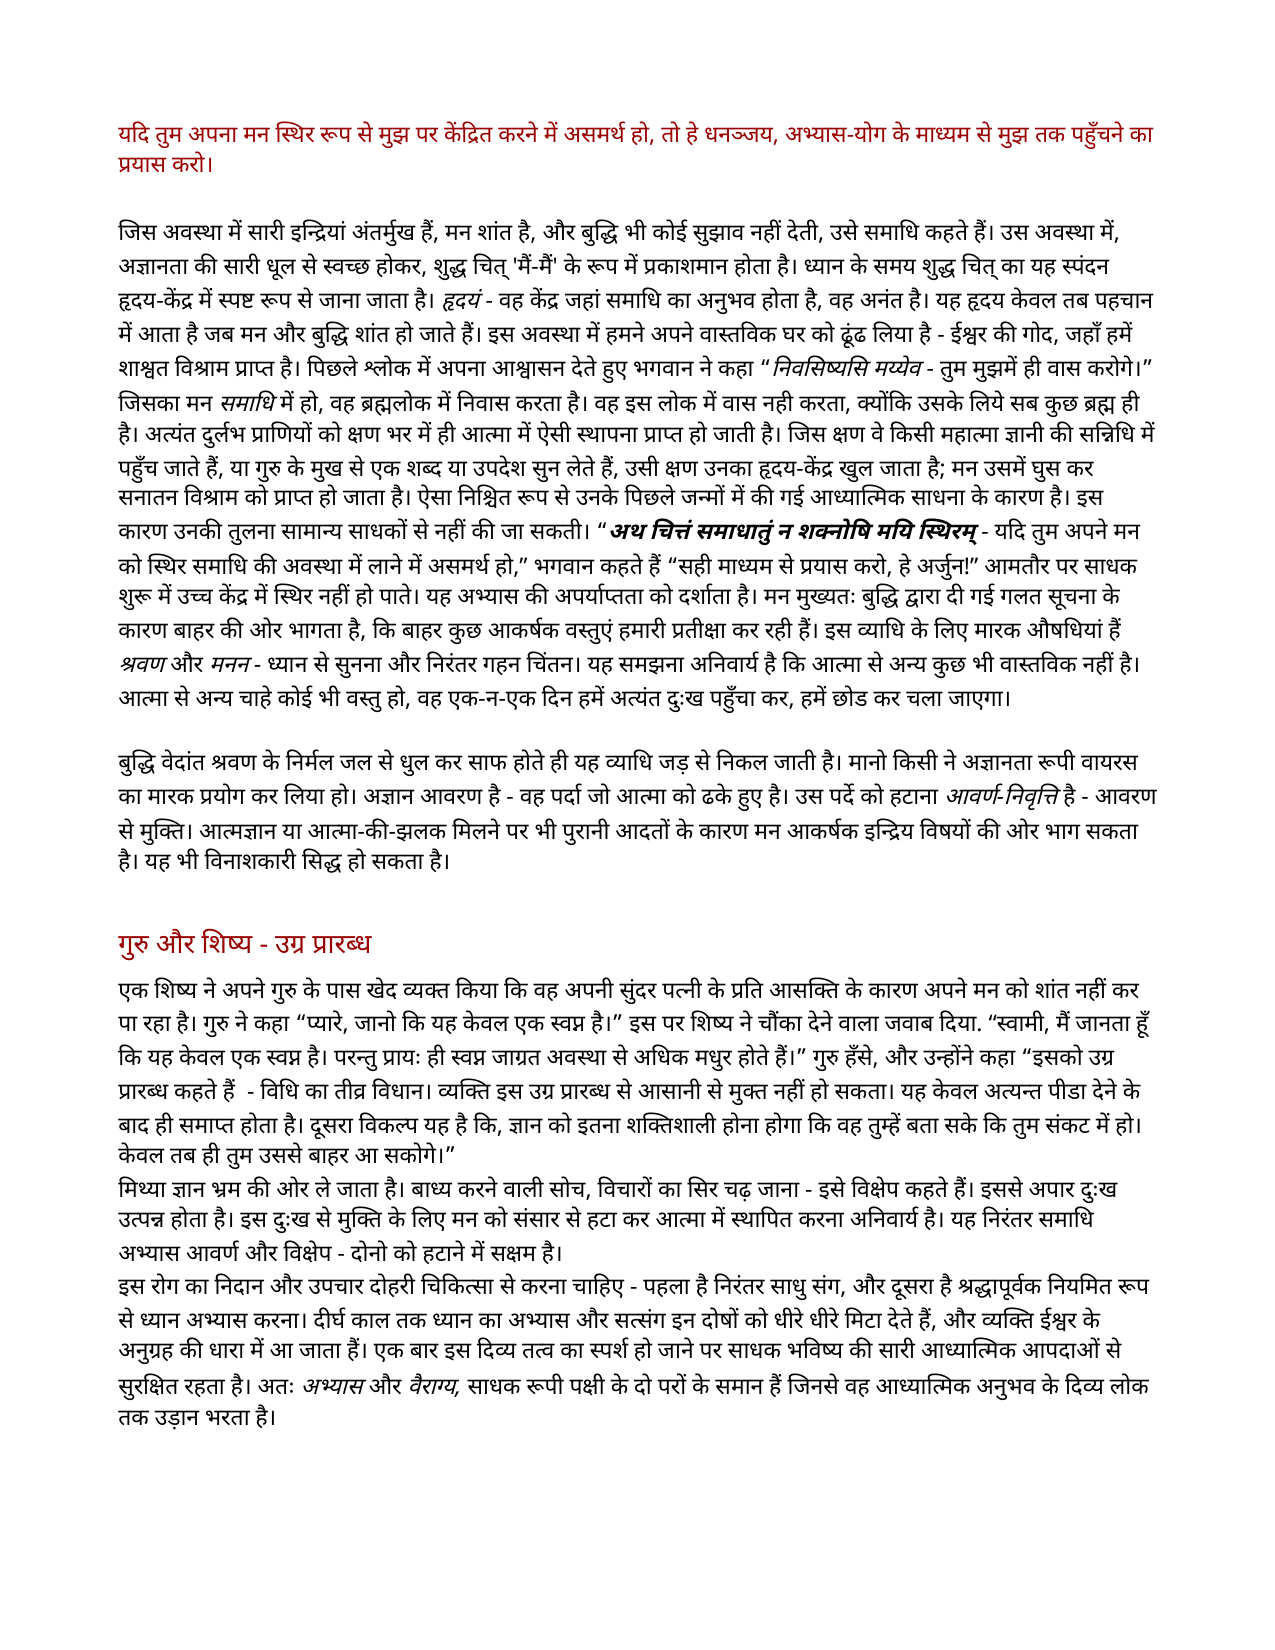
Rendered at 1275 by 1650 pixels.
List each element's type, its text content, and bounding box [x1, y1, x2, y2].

text बुद्धि वेदांत श्रवण के निर्मल जल से धुल कर साफ होते ही यह व्याधि जड़ से निकल जाती है। मानो किसी ने अज्ञानता रूपी वायरस का मारक प्रयोग कर लिया हो। अज्ञान आवरण है - वह पर्दा जो आत्मा को ढके हुए है। उस पर्दे को हटाना आवर्ण-निवृत्ति है - आवरण से मुक्ति। आत्मज्ञान या आत्मा-की-झलक मिलने पर भी पुरानी आदतों के कारण मन आकर्षक इन्द्रिय विषयों की ओर भाग सकता है। यह भी विनाशकारी सिद्ध हो सकता है। [118, 750, 1157, 878]
subtitle गुरु और शिष्य - उग्र प्रारब्ध [118, 925, 1157, 965]
text इस रोग का निदान और उपचार दोहरी चिकित्सा से करना चाहिए - पहला है निरंतर साधु संग, और दूसरा है श्रद्धापूर्वक नियमित रूप से ध्यान अभ्यास करना। दीर्घ काल तक ध्यान का अभ्यास और सत्संग इन दोषों को धीरे धीरे मिटा देते हैं, और व्यक्ति ईश्वर के अनुग्रह की धारा में आ जाता हैं। एक बार इस दिव्य तत्व का स्पर्श हो जाने पर साधक भविष्य की सारी आध्यात्मिक आपदाओं से सुरक्षित रहता है। अतः अभ्यास और वैराग्य, साधक रूपी पक्षी के दो परों के समान हैं जिनसे वह आध्यात्मिक अनुभव के दिव्य लोक तक उड़ान भरता है। [118, 1270, 1157, 1435]
text एक शिष्य ने अपने गुरु के पास खेद व्यक्त किया कि वह अपनी सुंदर पत्नी के प्रति आसक्ति के कारण अपने मन को शांत नहीं कर पा रहा है। गुरु ने कहा “प्यारे, जानो कि यह केवल एक स्वप्न है।” इस पर शिष्य ने चौंका देने वाला जवाब दिया. “स्वामी, मैं जानता हूँ कि यह केवल एक स्वप्न है। परन्तु प्रायः ही स्वप्न जाग्रत अवस्था से अधिक मधुर होते हैं।” गुरु हँसे, और उन्होंने कहा “इसको उग्र प्रारब्ध कहते हैं - विधि का तीव्र विधान। व्यक्ति इस उग्र प्रारब्ध से आसानी से मुक्त नहीं हो सकता। यह केवल अत्यन्त पीडा देने के बाद ही समाप्त होता है। दूसरा विकल्प यह है कि, ज्ञान को इतना शक्तिशाली होना होगा कि वह तुम्हें बता सके कि तुम संकट में हो। केवल तब ही तुम उससे बाहर आ सकोगे।” [118, 977, 1157, 1173]
text जिस अवस्था में सारी इन्द्रियां अंतर्मुख हैं, मन शांत है, और बुद्धि भी कोई सुझाव नहीं देती, उसे समाधि कहते हैं। उस अवस्था में, अज्ञानता की सारी धूल से स्वच्छ होकर, शुद्ध चित् 'मैं-मैं' के रूप में प्रकाशमान होता है। ध्यान के समय शुद्ध चित् का यह स्पंदन हृदय-केंद्र में स्पष्ट रूप से जाना जाता है। हृदयं - वह केंद्र जहां समाधि का अनुभव होता है, वह अनंत है। यह हृदय केवल तब पहचान में आता है जब मन और बुद्धि शांत हो जाते हैं। इस अवस्था में हमने अपने वास्तविक घर को ढूंढ लिया है - ईश्वर की गोद, जहाँ हमें शाश्वत विश्राम प्राप्त है। पिछले श्लोक में अपना आश्वासन देते हुए भगवान ने कहा “निवसिष्यसि मय्येव - तुम मुझमें ही वास करोगे।” जिसका मन समाधि में हो, वह ब्रह्मलोक में निवास करता है। वह इस लोक में वास नही करता, क्योंकि उसके लिये सब कुछ ब्रह्म ही है। अत्यंत दुर्लभ प्राणियों को क्षण भर में ही आत्मा में ऐसी स्थापना प्राप्त हो जाती है। जिस क्षण वे किसी महात्मा ज्ञानी की सन्निधि में पहुँच जाते हैं, या गुरु के मुख से एक शब्द या उपदेश सुन लेते हैं, उसी क्षण उनका हृदय-केंद्र खुल जाता है; मन उसमें घुस कर सनातन विश्राम को प्राप्त हो जाता है। ऐसा निश्चित रूप से उनके पिछले जन्मों में की गई आध्यात्मिक साधना के कारण है। इस कारण उनकी तुलना सामान्य साधकों से नहीं की जा सकती। “अथ चित्तं समाधातुं न शक्नोषि मयि स्थिरम् - यदि तुम अपने मन को स्थिर समाधि की अवस्था में लाने में असमर्थ हो,” भगवान कहते हैं “सही माध्यम से प्रयास करो, हे अर्जुन!” आमतौर पर साधक शुरू में उच्च केंद्र में स्थिर नहीं हो पाते। यह अभ्यास की अपर्याप्तता को दर्शाता है। मन मुख्यतः बुद्धि द्वारा दी गई गलत सूचना के कारण बाहर की ओर भागता है, कि बाहर कुछ आकर्षक वस्तुएं हमारी प्रतीक्षा कर रही हैं। इस व्याधि के लिए मारक औषधियां हैं श्रवण और मनन - ध्यान से सुनना और निरंतर गहन चिंतन। यह समझना अनिवार्य है कि आत्मा से अन्य कुछ भी वास्तविक नहीं है। आत्मा से अन्य चाहे कोई भी वस्तु हो, वह एक-न-एक दिन हमें अत्यंत दुःख पहुँचा कर, हमें छोड कर चला जाएगा। [118, 216, 1157, 716]
text मिथ्या ज्ञान भ्रम की ओर ले जाता है। बाध्य करने वाली सोच, विचारों का सिर चढ़ जाना - इसे विक्षेप कहते हैं। इससे अपार दुःख उत्पन्न होता है। इस दुःख से मुक्ति के लिए मन को संसार से हटा कर आत्मा में स्थापित करना अनिवार्य है। यह निरंतर समाधि अभ्यास आवर्ण और विक्षेप - दोनो को हटाने में सक्षम है। [118, 1173, 1157, 1270]
text यदि तुम अपना मन स्थिर रूप से मुझ पर केंद्रित करने में असमर्थ हो, तो हे धनञ्जय, अभ्यास-योग के माध्यम से मुझ तक पहुँचने का प्रयास करो। [118, 118, 1157, 182]
